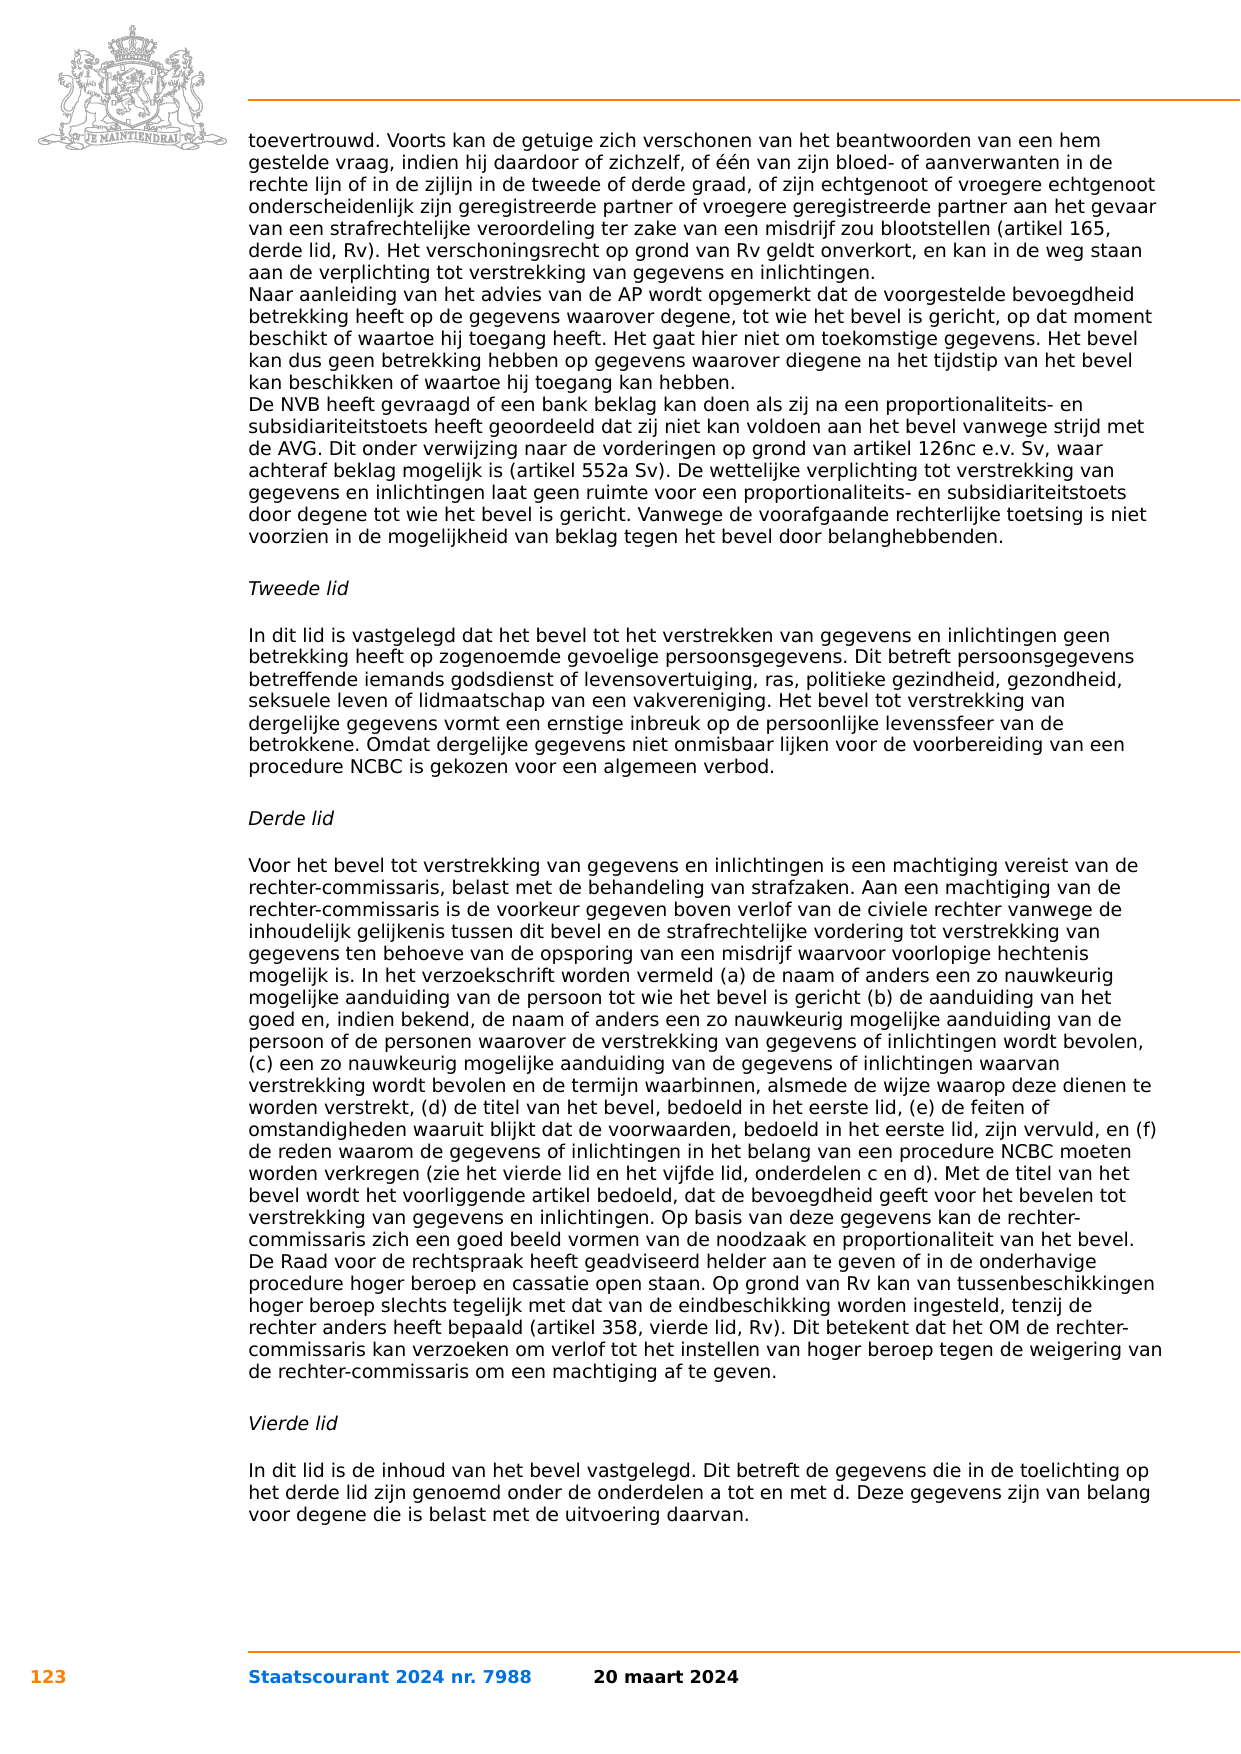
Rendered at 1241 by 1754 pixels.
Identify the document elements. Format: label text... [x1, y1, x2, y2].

text Naar aanleiding van het advies van de AP wordt opgemerkt dat de voorgestelde bevoegdheid betrekking heeft op de gegevens waarover degene, tot wie het bevel is gericht, op dat moment beschikt of waartoe hij toegang heeft. Het gaat hier niet om toekomstige gegevens. Het bevel kan dus geen betrekking hebben op gegevens waarover diegene na het tijdstip van het bevel kan beschikken of waartoe hij toegang kan hebben. [248, 284, 1163, 394]
text In dit lid is de inhoud van het bevel vastgelegd. Dit betreft de gegevens die in de toelichting op het derde lid zijn genoemd onder de onderdelen a tot en met d. Deze gegevens zijn van belang voor degene die is belast met de uitvoering daarvan. [248, 1460, 1163, 1526]
subtitle Derde lid [248, 808, 1163, 830]
text De NVB heeft gevraagd of een bank beklag kan doen als zij na een proportionaliteits- en subsidiariteitstoets heeft geoordeeld dat zij niet kan voldoen aan het bevel vanwege strijd met de AVG. Dit onder verwijzing naar de vorderingen op grond van artikel 126nc e.v. Sv, waar achteraf beklag mogelijk is (artikel 552a Sv). De wettelijke verplichting tot verstrekking van gegevens en inlichtingen laat geen ruimte voor een proportionaliteits- en subsidiariteitstoets door degene tot wie het bevel is gericht. Vanwege de voorafgaande rechterlijke toetsing is niet voorzien in de mogelijkheid van beklag tegen het bevel door belanghebbenden. [248, 394, 1163, 547]
text In dit lid is vastgelegd dat het bevel tot het verstrekken van gegevens en inlichtingen geen betrekking heeft op zogenoemde gevoelige persoonsgegevens. Dit betreft persoonsgegevens betreffende iemands godsdienst of levensovertuiging, ras, politieke gezindheid, gezondheid, seksuele leven of lidmaatschap van een vakvereniging. Het bevel tot verstrekking van dergelijke gegevens vormt een ernstige inbreuk op de persoonlijke levenssfeer van de betrokkene. Omdat dergelijke gegevens niet onmisbaar lijken voor de voorbereiding van een procedure NCBC is gekozen voor een algemeen verbod. [248, 624, 1163, 778]
picture [38, 25, 227, 150]
text Voor het bevel tot verstrekking van gegevens en inlichtingen is een machtiging vereist van de rechter-commissaris, belast met de behandeling van strafzaken. Aan een machtiging van de rechter-commissaris is de voorkeur gegeven boven verlof van de civiele rechter vanwege de inhoudelijk gelijkenis tussen dit bevel en de strafrechtelijke vordering tot verstrekking van gegevens ten behoeve van de opsporing van een misdrijf waarvoor voorlopige hechtenis mogelijk is. In het verzoekschrift worden vermeld (a) de naam of anders een zo nauwkeurig mogelijke aanduiding van de persoon tot wie het bevel is gericht (b) de aanduiding van het goed en, indien bekend, de naam of anders een zo nauwkeurig mogelijke aanduiding van de persoon of de personen waarover de verstrekking van gegevens of inlichtingen wordt bevolen, (c) een zo nauwkeurig mogelijke aanduiding van de gegevens of inlichtingen waarvan verstrekking wordt bevolen en de termijn waarbinnen, alsmede de wijze waarop deze dienen te worden verstrekt, (d) de titel van het bevel, bedoeld in het eerste lid, (e) de feiten of omstandigheden waaruit blijkt dat de voorwaarden, bedoeld in het eerste lid, zijn vervuld, en (f) de reden waarom de gegevens of inlichtingen in het belang van een procedure NCBC moeten worden verkregen (zie het vierde lid en het vijfde lid, onderdelen c en d). Met de titel van het bevel wordt het voorliggende artikel bedoeld, dat de bevoegdheid geeft voor het bevelen tot verstrekking van gegevens en inlichtingen. Op basis van deze gegevens kan de rechter-commissaris zich een goed beeld vormen van de noodzaak en proportionaliteit van het bevel. [248, 855, 1163, 1251]
subtitle Vierde lid [248, 1413, 1163, 1435]
subtitle Tweede lid [248, 577, 1163, 599]
text De Raad voor de rechtspraak heeft geadviseerd helder aan te geven of in de onderhavige procedure hoger beroep en cassatie open staan. Op grond van Rv kan van tussenbeschikkingen hoger beroep slechts tegelijk met dat van de eindbeschikking worden ingesteld, tenzij de rechter anders heeft bepaald (artikel 358, vierde lid, Rv). Dit betekent dat het OM de rechter-commissaris kan verzoeken om verlof tot het instellen van hoger beroep tegen de weigering van de rechter-commissaris om een machtiging af te geven. [248, 1251, 1163, 1383]
text toevertrouwd. Voorts kan de getuige zich verschonen van het beantwoorden van een hem gestelde vraag, indien hij daardoor of zichzelf, of één van zijn bloed- of aanverwanten in de rechte lijn of in de zijlijn in de tweede of derde graad, of zijn echtgenoot of vroegere echtgenoot onderscheidenlijk zijn geregistreerde partner of vroegere geregistreerde partner aan het gevaar van een strafrechtelijke veroordeling ter zake van een misdrijf zou blootstellen (artikel 165, derde lid, Rv). Het verschoningsrecht op grond van Rv geldt onverkort, en kan in de weg staan aan de verplichting tot verstrekking van gegevens en inlichtingen. [248, 130, 1163, 284]
